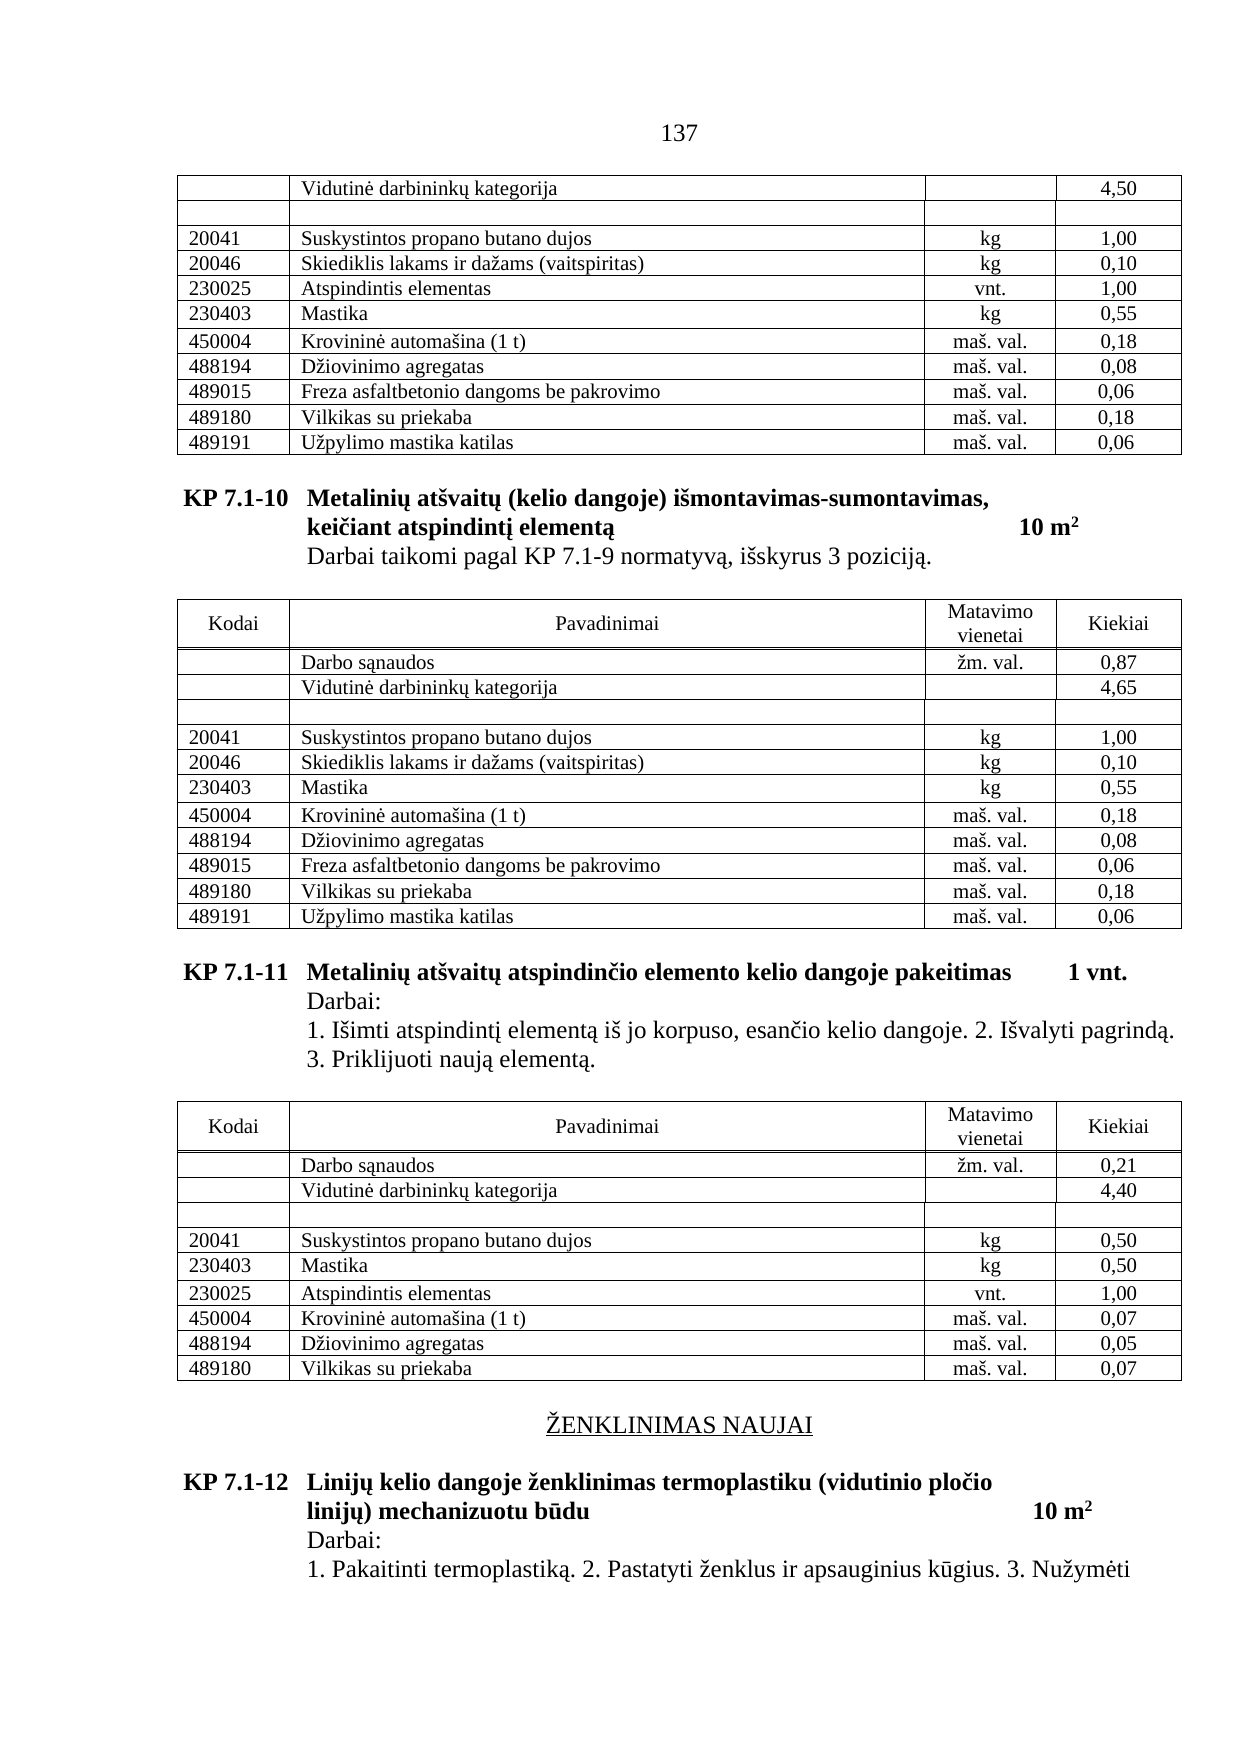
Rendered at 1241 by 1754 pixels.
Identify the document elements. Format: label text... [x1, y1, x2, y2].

table_cell [290, 201, 924, 225]
table_cell 20041 [178, 725, 289, 749]
table_cell 0,50 [1056, 1253, 1181, 1280]
table_cell [178, 700, 289, 724]
table_cell Atspindintis elementas [290, 1281, 924, 1305]
table_cell [925, 1203, 1055, 1227]
table_header Matavimo vienetai [926, 600, 1056, 647]
table_cell 0,06 [1056, 904, 1181, 928]
table_cell 20041 [178, 1228, 289, 1252]
table_cell Skiediklis lakams ir dažams (vaitspiritas) [290, 750, 924, 774]
table_cell vnt. [925, 276, 1055, 300]
table_cell [177, 541, 301, 570]
table_header Metalinių atšvaitų (kelio dangoje) išmontavimas-sumontavimas, keičiant atspindintį elementą [301, 484, 1013, 541]
table_header KP 7.1-12 [177, 1468, 301, 1525]
table_cell 489015 [178, 380, 289, 403]
table_cell [177, 1525, 301, 1582]
table_header Pavadinimai [290, 1102, 925, 1150]
table_cell Freza asfaltbetonio dangoms be pakrovimo [290, 854, 924, 877]
table_cell 450004 [178, 329, 289, 353]
table_cell 489180 [178, 1356, 289, 1380]
table_cell žm. val. [926, 650, 1056, 674]
table_cell 230403 [178, 1253, 289, 1280]
table_cell 0,18 [1056, 879, 1181, 903]
table_cell kg [925, 226, 1055, 250]
table_cell Darbai taikomi pagal KP 7.1-9 normatyvą, išskyrus 3 poziciją. [301, 541, 1181, 570]
table_cell Krovininė automašina (1 t) [290, 329, 924, 353]
table_cell Vidutinė darbininkų kategorija [290, 176, 925, 200]
table_cell 230025 [178, 1281, 289, 1305]
table_cell kg [925, 301, 1055, 328]
table_cell [925, 201, 1055, 225]
table_cell 0,07 [1056, 1306, 1181, 1330]
table_cell 450004 [178, 1306, 289, 1330]
table_cell kg [925, 251, 1055, 275]
table_cell Užpylimo mastika katilas [290, 904, 924, 928]
table_cell [178, 1178, 289, 1202]
table_cell 0,10 [1056, 251, 1181, 275]
table_cell [178, 650, 289, 674]
table_header Linijų kelio dangoje ženklinimas termoplastiku (vidutinio pločio linijų) mechanizuotu būdu [301, 1468, 1026, 1525]
table_cell 4,40 [1057, 1178, 1181, 1202]
text ŽENKLINIMAS NAUJAI [177, 1410, 1181, 1439]
table_cell [1056, 1203, 1181, 1227]
table_cell 0,08 [1056, 354, 1181, 378]
table_cell 489015 [178, 854, 289, 877]
table_header KP 7.1-10 [177, 484, 301, 541]
table_cell Džiovinimo agregatas [290, 1331, 924, 1355]
table_cell maš. val. [925, 828, 1055, 852]
table_cell Freza asfaltbetonio dangoms be pakrovimo [290, 380, 924, 403]
table_cell kg [925, 1253, 1055, 1280]
table_cell [178, 201, 289, 225]
table_cell kg [925, 750, 1055, 774]
table_cell [178, 1203, 289, 1227]
table_cell [925, 700, 1055, 724]
table_cell [926, 1178, 1056, 1202]
table_cell Atspindintis elementas [290, 276, 924, 300]
table_header Metalinių atšvaitų atspindinčio elemento kelio dangoje pakeitimas [301, 958, 1023, 986]
table_cell Suskystintos propano butano dujos [290, 226, 924, 250]
table_cell Užpylimo mastika katilas [290, 430, 924, 454]
table_cell 489180 [178, 879, 289, 903]
table_cell [926, 176, 1056, 200]
table_cell [926, 675, 1056, 699]
table_cell 0,08 [1056, 828, 1181, 852]
table_cell 230025 [178, 276, 289, 300]
table_cell kg [925, 1228, 1055, 1252]
table_cell Džiovinimo agregatas [290, 354, 924, 378]
table_cell maš. val. [925, 354, 1055, 378]
table_header 1 vnt. [1024, 958, 1181, 986]
table_header Kodai [178, 600, 289, 647]
table_header Matavimo vienetai [926, 1102, 1056, 1150]
table_header 10 m2 [1026, 1468, 1181, 1525]
table_cell 1,00 [1056, 725, 1181, 749]
table_cell Mastika [290, 301, 924, 328]
table_cell 20046 [178, 750, 289, 774]
table_cell Vilkikas su priekaba [290, 1356, 924, 1380]
table_cell 1,00 [1056, 276, 1181, 300]
table_cell 0,06 [1056, 380, 1181, 403]
table_cell 489191 [178, 904, 289, 928]
table_cell maš. val. [925, 329, 1055, 353]
table_cell 0,21 [1057, 1153, 1181, 1177]
table_cell maš. val. [925, 803, 1055, 827]
table_cell 0,18 [1056, 803, 1181, 827]
table_cell maš. val. [925, 879, 1055, 903]
table_cell 488194 [178, 1331, 289, 1355]
table_cell 0,87 [1057, 650, 1181, 674]
table_cell Darbo sąnaudos [290, 650, 925, 674]
table_cell Skiediklis lakams ir dažams (vaitspiritas) [290, 251, 924, 275]
table_cell 489191 [178, 430, 289, 454]
table_cell [1056, 700, 1181, 724]
table_cell 0,50 [1056, 1228, 1181, 1252]
table_header Pavadinimai [290, 600, 925, 647]
table_cell [178, 1153, 289, 1177]
table_cell Džiovinimo agregatas [290, 828, 924, 852]
table_cell 0,10 [1056, 750, 1181, 774]
table_cell [290, 700, 924, 724]
table_cell Vidutinė darbininkų kategorija [290, 1178, 925, 1202]
table_cell maš. val. [925, 904, 1055, 928]
table_cell vnt. [925, 1281, 1055, 1305]
table_cell Darbo sąnaudos [290, 1153, 925, 1177]
table_cell 0,55 [1056, 301, 1181, 328]
table_cell 0,55 [1056, 775, 1181, 802]
table_cell žm. val. [926, 1153, 1056, 1177]
table_cell Darbai: 1. Išimti atspindintį elementą iš jo korpuso, esančio kelio dangoje. 2. Išvalyti pagrindą. 3. Priklijuoti naują elementą. [301, 986, 1181, 1072]
table_header Kiekiai [1057, 1102, 1181, 1150]
table_cell Darbai: 1. Pakaitinti termoplastiką. 2. Pastatyti ženklus ir apsauginius kūgius. 3. Nužymėti [301, 1525, 1181, 1582]
table_cell 450004 [178, 803, 289, 827]
table_cell Vidutinė darbininkų kategorija [290, 675, 925, 699]
table_cell 0,07 [1056, 1356, 1181, 1380]
table_cell maš. val. [925, 1356, 1055, 1380]
table_header Kodai [178, 1102, 289, 1150]
table_cell 0,05 [1056, 1331, 1181, 1355]
table_cell [177, 986, 301, 1072]
table_cell kg [925, 775, 1055, 802]
table_header KP 7.1-11 [177, 958, 301, 986]
table_cell maš. val. [925, 380, 1055, 403]
table_cell 20041 [178, 226, 289, 250]
table_cell maš. val. [925, 405, 1055, 429]
table_cell Krovininė automašina (1 t) [290, 803, 924, 827]
table_cell 230403 [178, 775, 289, 802]
table_header Kiekiai [1057, 600, 1181, 647]
table_cell 0,06 [1056, 854, 1181, 877]
table_cell 20046 [178, 251, 289, 275]
table_cell 0,18 [1056, 405, 1181, 429]
table_cell 0,06 [1056, 430, 1181, 454]
table_header 10 m2 [1013, 484, 1181, 541]
table_cell 488194 [178, 354, 289, 378]
table_cell maš. val. [925, 854, 1055, 877]
table_cell 489180 [178, 405, 289, 429]
table_cell maš. val. [925, 1306, 1055, 1330]
table_cell maš. val. [925, 430, 1055, 454]
table_cell kg [925, 725, 1055, 749]
table_cell 488194 [178, 828, 289, 852]
table_cell 1,00 [1056, 226, 1181, 250]
table_cell Krovininė automašina (1 t) [290, 1306, 924, 1330]
table_cell Vilkikas su priekaba [290, 879, 924, 903]
table_cell [178, 675, 289, 699]
table_cell [178, 176, 289, 200]
table_cell 4,50 [1057, 176, 1181, 200]
table_cell Suskystintos propano butano dujos [290, 1228, 924, 1252]
table_cell 230403 [178, 301, 289, 328]
table_cell 0,18 [1056, 329, 1181, 353]
table_cell Mastika [290, 775, 924, 802]
table_cell [1056, 201, 1181, 225]
table_cell 1,00 [1056, 1281, 1181, 1305]
table_cell Mastika [290, 1253, 924, 1280]
table_cell 4,65 [1057, 675, 1181, 699]
table_cell Suskystintos propano butano dujos [290, 725, 924, 749]
table_cell maš. val. [925, 1331, 1055, 1355]
table_cell Vilkikas su priekaba [290, 405, 924, 429]
table_cell [290, 1203, 924, 1227]
